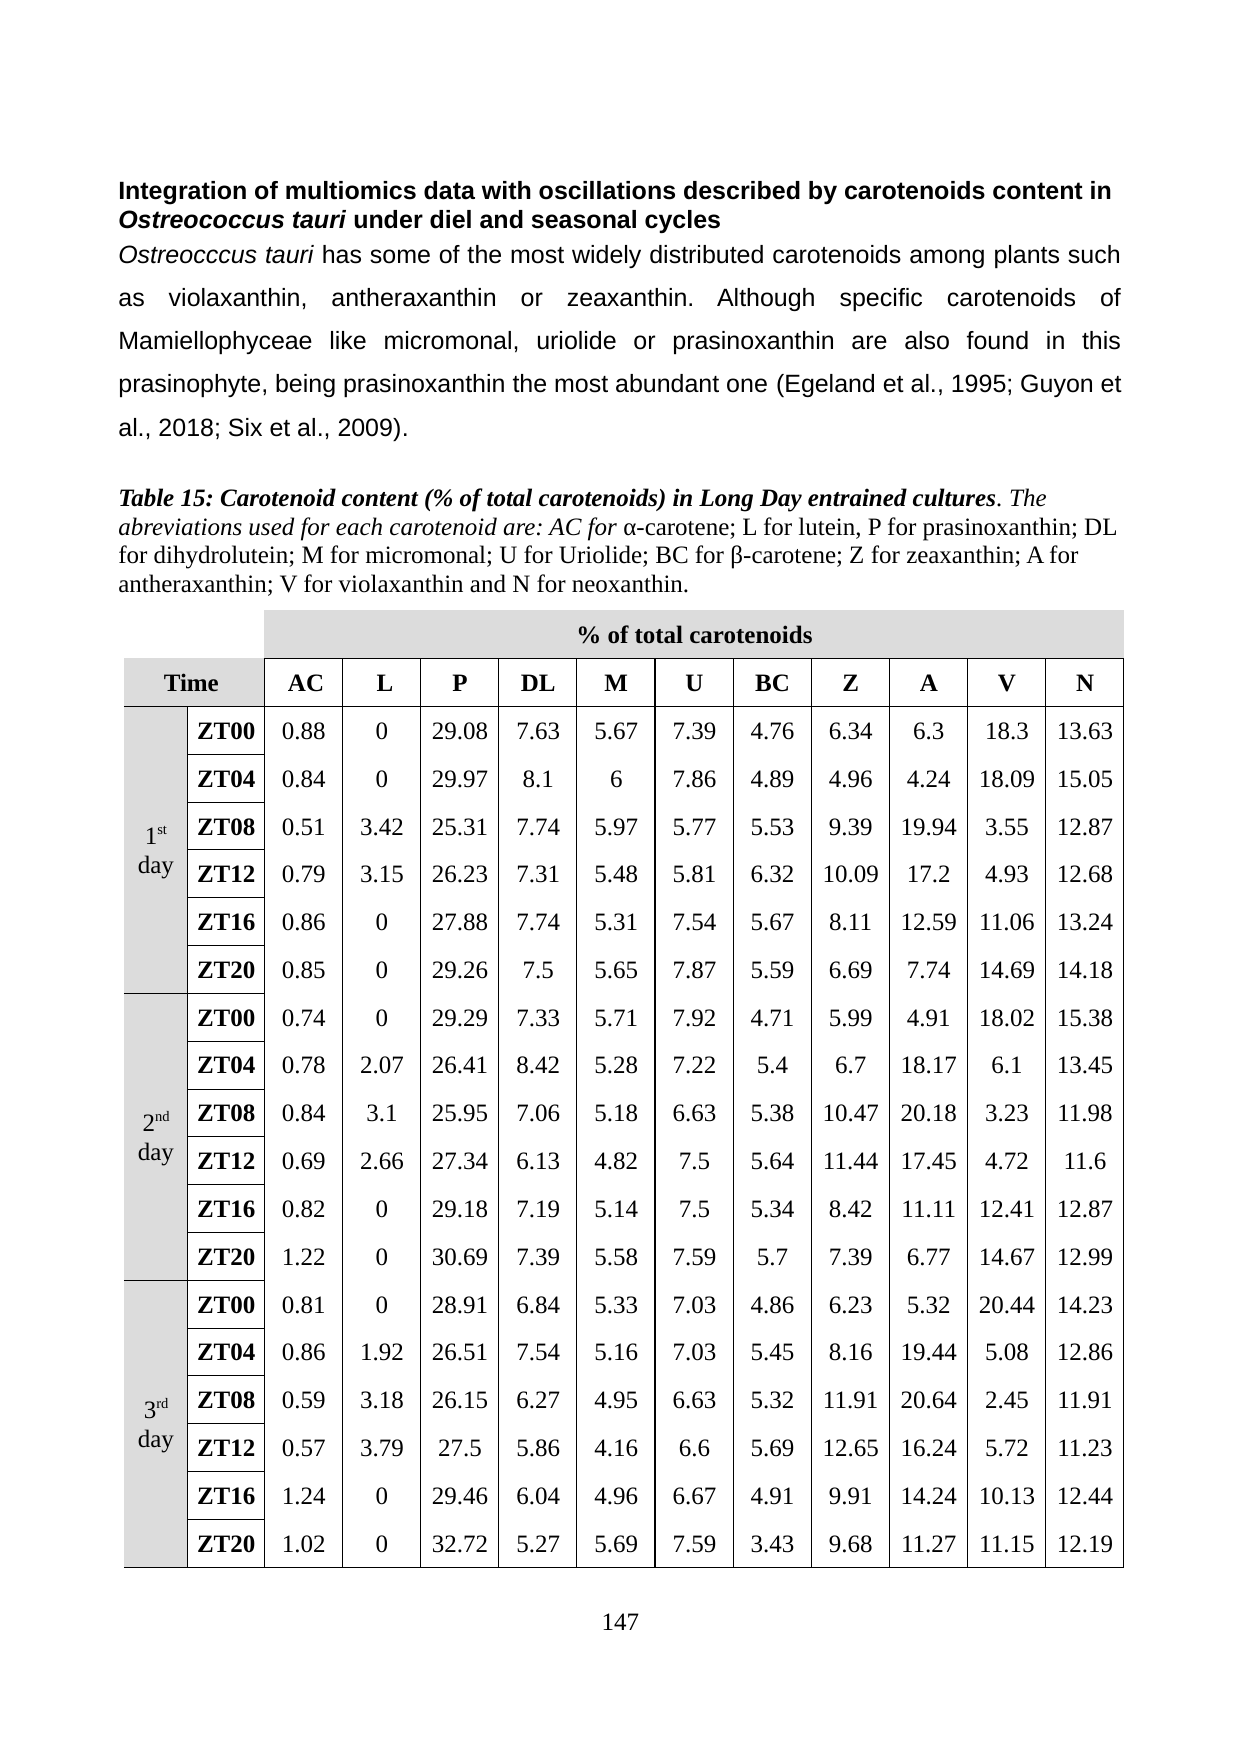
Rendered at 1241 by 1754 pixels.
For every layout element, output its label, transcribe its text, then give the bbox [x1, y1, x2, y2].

subtitle Integration of multiomics data with oscillations described by carotenoids content in Ostreococcus tauri under diel and seasonal cycles [118, 176, 1122, 234]
table_cell 25.95 [421, 1089, 498, 1136]
table_cell ZT16 [188, 1472, 264, 1519]
table_cell 0.74 [265, 993, 342, 1041]
table_cell 7.22 [656, 1041, 733, 1088]
table_cell 5.08 [968, 1328, 1045, 1375]
table_cell 12.44 [1046, 1471, 1123, 1519]
table_cell 10.47 [812, 1089, 889, 1136]
table_cell 2nd day [124, 994, 187, 1280]
table_cell 6.32 [734, 849, 811, 897]
table_cell 11.11 [890, 1184, 967, 1232]
table_cell 17.45 [890, 1136, 967, 1184]
table_cell 18.02 [968, 993, 1045, 1041]
table_cell 20.44 [968, 1280, 1045, 1327]
table_cell ZT00 [188, 1281, 264, 1327]
table_cell 26.15 [421, 1375, 498, 1423]
table_cell 5.38 [734, 1089, 811, 1136]
table_cell Z [812, 659, 889, 706]
table_header [188, 610, 264, 658]
table_cell 8.42 [812, 1184, 889, 1232]
table_cell 5.86 [499, 1423, 576, 1471]
table_cell L [343, 659, 420, 706]
table_cell 19.94 [890, 802, 967, 849]
table_cell 1.22 [265, 1232, 342, 1280]
table_cell 7.92 [656, 993, 733, 1041]
table_cell 12.41 [968, 1184, 1045, 1232]
text Ostreocccus tauri has some of the most widely distributed carotenoids among plants such as violaxanthin, antheraxanthin or zeaxanthin. Although specific carotenoids of Mamiellophyceae like micromonal, uriolide or prasinoxanthin are also found in this prasinophyte, being prasinoxanthin the most abundant one (Egeland et al., 1995; Guyon et al., 2018; Six et al., 2009)⁠. [118, 240, 1122, 441]
table_cell 0 [343, 1184, 420, 1232]
table_cell ZT04 [188, 1329, 264, 1375]
table_cell 7.39 [656, 707, 733, 754]
table_cell ZT16 [188, 898, 264, 945]
table_cell 7.5 [656, 1184, 733, 1232]
table_cell 5.59 [734, 945, 811, 993]
table_cell 11.91 [812, 1375, 889, 1423]
table_cell 7.59 [656, 1519, 733, 1567]
table_cell 29.26 [421, 945, 498, 993]
table_cell 5.33 [577, 1280, 654, 1327]
table_cell 6.34 [812, 707, 889, 754]
table_cell 5.48 [577, 849, 654, 897]
table_cell V [968, 659, 1045, 706]
table_cell 4.24 [890, 754, 967, 802]
table_cell 4.76 [734, 707, 811, 754]
table_cell 12.59 [890, 897, 967, 945]
table_cell 1st day [124, 707, 187, 993]
table_cell 5.97 [577, 802, 654, 849]
table_cell 17.2 [890, 849, 967, 897]
table_cell 26.23 [421, 849, 498, 897]
table_cell 0.86 [265, 1328, 342, 1375]
table_cell 28.91 [421, 1280, 498, 1327]
table_cell Time [124, 658, 264, 706]
table_cell 7.5 [499, 945, 576, 993]
table_cell 0.78 [265, 1041, 342, 1088]
table_cell 14.69 [968, 945, 1045, 993]
table_cell 6.63 [656, 1375, 733, 1423]
table_cell AC [265, 659, 342, 706]
table_cell 4.82 [577, 1136, 654, 1184]
table_cell 5.77 [656, 802, 733, 849]
table_cell 4.91 [890, 993, 967, 1041]
table_cell 3.23 [968, 1089, 1045, 1136]
table_header % of total carotenoids [264, 610, 1124, 658]
table_cell N [1046, 659, 1123, 706]
table_cell DL [499, 659, 576, 706]
table_cell 1.02 [265, 1519, 342, 1567]
table_cell ZT12 [188, 1424, 264, 1471]
table_cell 19.44 [890, 1328, 967, 1375]
table_cell 14.18 [1046, 945, 1123, 993]
table_cell 6.3 [890, 707, 967, 754]
table_cell 7.19 [499, 1184, 576, 1232]
table_cell 9.39 [812, 802, 889, 849]
table_cell 7.63 [499, 707, 576, 754]
table_cell 4.93 [968, 849, 1045, 897]
table_cell 27.5 [421, 1423, 498, 1471]
table_cell ZT00 [188, 994, 264, 1041]
table_cell 5.72 [968, 1423, 1045, 1471]
table_cell 6.13 [499, 1136, 576, 1184]
table_cell 8.1 [499, 754, 576, 802]
table_cell ZT20 [188, 946, 264, 993]
table_cell 3.1 [343, 1089, 420, 1136]
table_cell 7.74 [499, 802, 576, 849]
table_cell 27.34 [421, 1136, 498, 1184]
table_cell 0.82 [265, 1184, 342, 1232]
table_cell 4.71 [734, 993, 811, 1041]
table_cell 4.16 [577, 1423, 654, 1471]
table_cell 3.15 [343, 849, 420, 897]
table_cell 2.66 [343, 1136, 420, 1184]
table_cell 4.96 [812, 754, 889, 802]
table_cell 11.23 [1046, 1423, 1123, 1471]
table_cell 3.18 [343, 1375, 420, 1423]
table_cell 6.6 [656, 1423, 733, 1471]
table_cell 4.86 [734, 1280, 811, 1327]
table_cell 29.18 [421, 1184, 498, 1232]
table_cell 7.31 [499, 849, 576, 897]
table_cell 1.24 [265, 1471, 342, 1519]
table_cell 13.45 [1046, 1041, 1123, 1088]
table_cell 6.84 [499, 1280, 576, 1327]
table_cell 16.24 [890, 1423, 967, 1471]
table_cell 4.72 [968, 1136, 1045, 1184]
table_cell 5.69 [577, 1519, 654, 1567]
table_cell 5.27 [499, 1519, 576, 1567]
table_cell 0.81 [265, 1280, 342, 1327]
table_cell 7.06 [499, 1089, 576, 1136]
table_cell 7.74 [890, 945, 967, 993]
table_cell 0 [343, 897, 420, 945]
table_cell 5.58 [577, 1232, 654, 1280]
table_cell 7.03 [656, 1328, 733, 1375]
table_cell 5.64 [734, 1136, 811, 1184]
table_cell 7.74 [499, 897, 576, 945]
table_cell 20.64 [890, 1375, 967, 1423]
table_cell 7.59 [656, 1232, 733, 1280]
table_cell 9.91 [812, 1471, 889, 1519]
table_cell 7.86 [656, 754, 733, 802]
table_cell 7.5 [656, 1136, 733, 1184]
table_cell ZT12 [188, 1137, 264, 1184]
table_cell 5.34 [734, 1184, 811, 1232]
table_cell 11.98 [1046, 1089, 1123, 1136]
table_cell 13.24 [1046, 897, 1123, 945]
table_cell 29.29 [421, 993, 498, 1041]
table_cell 0.59 [265, 1375, 342, 1423]
table_cell ZT04 [188, 1042, 264, 1088]
table_cell A [890, 659, 967, 706]
table_cell 5.67 [577, 707, 654, 754]
table_cell ZT08 [188, 803, 264, 849]
text Table 15: Carotenoid content (% of total carotenoids) in Long Day entrained cultures. The abreviations used for each carotenoid are: AC for α-carotene; L for lutein, P for prasinoxanthin; DL for dihydrolutein; M for micromonal; U for Uriolide; BC for β-carotene; Z for zeaxanthin; A for antheraxanthin; V for violaxanthin and N for neoxanthin. [118, 483, 1122, 598]
table_header [124, 610, 188, 658]
table_cell ZT20 [188, 1520, 264, 1567]
table_cell 0 [343, 945, 420, 993]
table_cell 0.79 [265, 849, 342, 897]
table_cell 15.38 [1046, 993, 1123, 1041]
table_cell 7.39 [812, 1232, 889, 1280]
table_cell 11.27 [890, 1519, 967, 1567]
table_cell 7.33 [499, 993, 576, 1041]
table_cell 4.89 [734, 754, 811, 802]
table_cell 5.4 [734, 1041, 811, 1088]
table_cell 5.32 [890, 1280, 967, 1327]
table_cell 6.63 [656, 1089, 733, 1136]
table_cell 12.86 [1046, 1328, 1123, 1375]
table_cell U [656, 659, 733, 706]
table_cell 7.54 [656, 897, 733, 945]
table_cell 0.57 [265, 1423, 342, 1471]
table_cell 5.18 [577, 1089, 654, 1136]
table_cell 8.16 [812, 1328, 889, 1375]
table_cell 0 [343, 1232, 420, 1280]
table_cell 32.72 [421, 1519, 498, 1567]
table_cell 7.03 [656, 1280, 733, 1327]
table_cell 15.05 [1046, 754, 1123, 802]
table_cell 4.96 [577, 1471, 654, 1519]
table_cell 3.43 [734, 1519, 811, 1567]
table_cell 0.84 [265, 754, 342, 802]
table_cell 18.3 [968, 707, 1045, 754]
table_cell 14.23 [1046, 1280, 1123, 1327]
table_cell 29.97 [421, 754, 498, 802]
table_cell 5.45 [734, 1328, 811, 1375]
table_cell 3.42 [343, 802, 420, 849]
table_cell 12.87 [1046, 802, 1123, 849]
table_cell 4.95 [577, 1375, 654, 1423]
table_cell ZT08 [188, 1376, 264, 1423]
table_cell BC [734, 659, 811, 706]
table_cell 0 [343, 1280, 420, 1327]
table_cell 5.69 [734, 1423, 811, 1471]
table_cell 5.28 [577, 1041, 654, 1088]
table_cell 0 [343, 1471, 420, 1519]
table_cell 6.27 [499, 1375, 576, 1423]
table_cell 0.86 [265, 897, 342, 945]
table_cell 11.91 [1046, 1375, 1123, 1423]
table_cell 6 [577, 754, 654, 802]
table_cell 6.1 [968, 1041, 1045, 1088]
table_cell 6.04 [499, 1471, 576, 1519]
table_cell 27.88 [421, 897, 498, 945]
table_cell 5.81 [656, 849, 733, 897]
table_cell 6.69 [812, 945, 889, 993]
table_cell 0.88 [265, 707, 342, 754]
table_cell 5.67 [734, 897, 811, 945]
table_cell ZT16 [188, 1185, 264, 1232]
table_cell 18.17 [890, 1041, 967, 1088]
table_cell 0 [343, 1519, 420, 1567]
table_cell 5.14 [577, 1184, 654, 1232]
table_cell 7.54 [499, 1328, 576, 1375]
table_cell 13.63 [1046, 707, 1123, 754]
table_cell 5.31 [577, 897, 654, 945]
table_cell 20.18 [890, 1089, 967, 1136]
table_cell 7.87 [656, 945, 733, 993]
table_cell 5.32 [734, 1375, 811, 1423]
table_cell 10.13 [968, 1471, 1045, 1519]
table_cell 29.46 [421, 1471, 498, 1519]
table_cell 0.85 [265, 945, 342, 993]
table_cell 25.31 [421, 802, 498, 849]
table_cell 6.67 [656, 1471, 733, 1519]
table_cell 12.19 [1046, 1519, 1123, 1567]
table_cell 26.51 [421, 1328, 498, 1375]
table_cell 5.53 [734, 802, 811, 849]
table_cell 0.84 [265, 1089, 342, 1136]
table_cell 11.44 [812, 1136, 889, 1184]
table_cell 0 [343, 754, 420, 802]
table_cell 0.51 [265, 802, 342, 849]
table_cell 3.55 [968, 802, 1045, 849]
table_cell 5.99 [812, 993, 889, 1041]
table_cell 11.06 [968, 897, 1045, 945]
table_cell 5.7 [734, 1232, 811, 1280]
table_cell ZT04 [188, 755, 264, 802]
table_cell 0 [343, 993, 420, 1041]
table_cell ZT20 [188, 1233, 264, 1280]
table_cell 4.91 [734, 1471, 811, 1519]
table_cell ZT12 [188, 850, 264, 897]
table_cell 26.41 [421, 1041, 498, 1088]
table_cell ZT00 [188, 707, 264, 754]
table_cell 8.11 [812, 897, 889, 945]
table_cell 0 [343, 707, 420, 754]
table_cell 18.09 [968, 754, 1045, 802]
table_cell 30.69 [421, 1232, 498, 1280]
table_cell 0.69 [265, 1136, 342, 1184]
table_cell 14.67 [968, 1232, 1045, 1280]
table_cell 3.79 [343, 1423, 420, 1471]
table_cell 6.77 [890, 1232, 967, 1280]
table_cell 14.24 [890, 1471, 967, 1519]
table_cell ZT08 [188, 1090, 264, 1136]
table_cell 6.23 [812, 1280, 889, 1327]
table_cell 11.6 [1046, 1136, 1123, 1184]
table_cell 2.45 [968, 1375, 1045, 1423]
table_cell 9.68 [812, 1519, 889, 1567]
table_cell 8.42 [499, 1041, 576, 1088]
table_cell M [577, 659, 654, 706]
table_cell 3rd day [124, 1281, 187, 1567]
table_cell 6.7 [812, 1041, 889, 1088]
table_cell P [421, 659, 498, 706]
table_cell 12.65 [812, 1423, 889, 1471]
table_cell 12.87 [1046, 1184, 1123, 1232]
table_cell 29.08 [421, 707, 498, 754]
table_cell 11.15 [968, 1519, 1045, 1567]
table_cell 12.99 [1046, 1232, 1123, 1280]
table_cell 5.71 [577, 993, 654, 1041]
table_cell 7.39 [499, 1232, 576, 1280]
table_cell 5.16 [577, 1328, 654, 1375]
table_cell 1.92 [343, 1328, 420, 1375]
table_cell 2.07 [343, 1041, 420, 1088]
table_cell 5.65 [577, 945, 654, 993]
table_cell 12.68 [1046, 849, 1123, 897]
table_cell 10.09 [812, 849, 889, 897]
